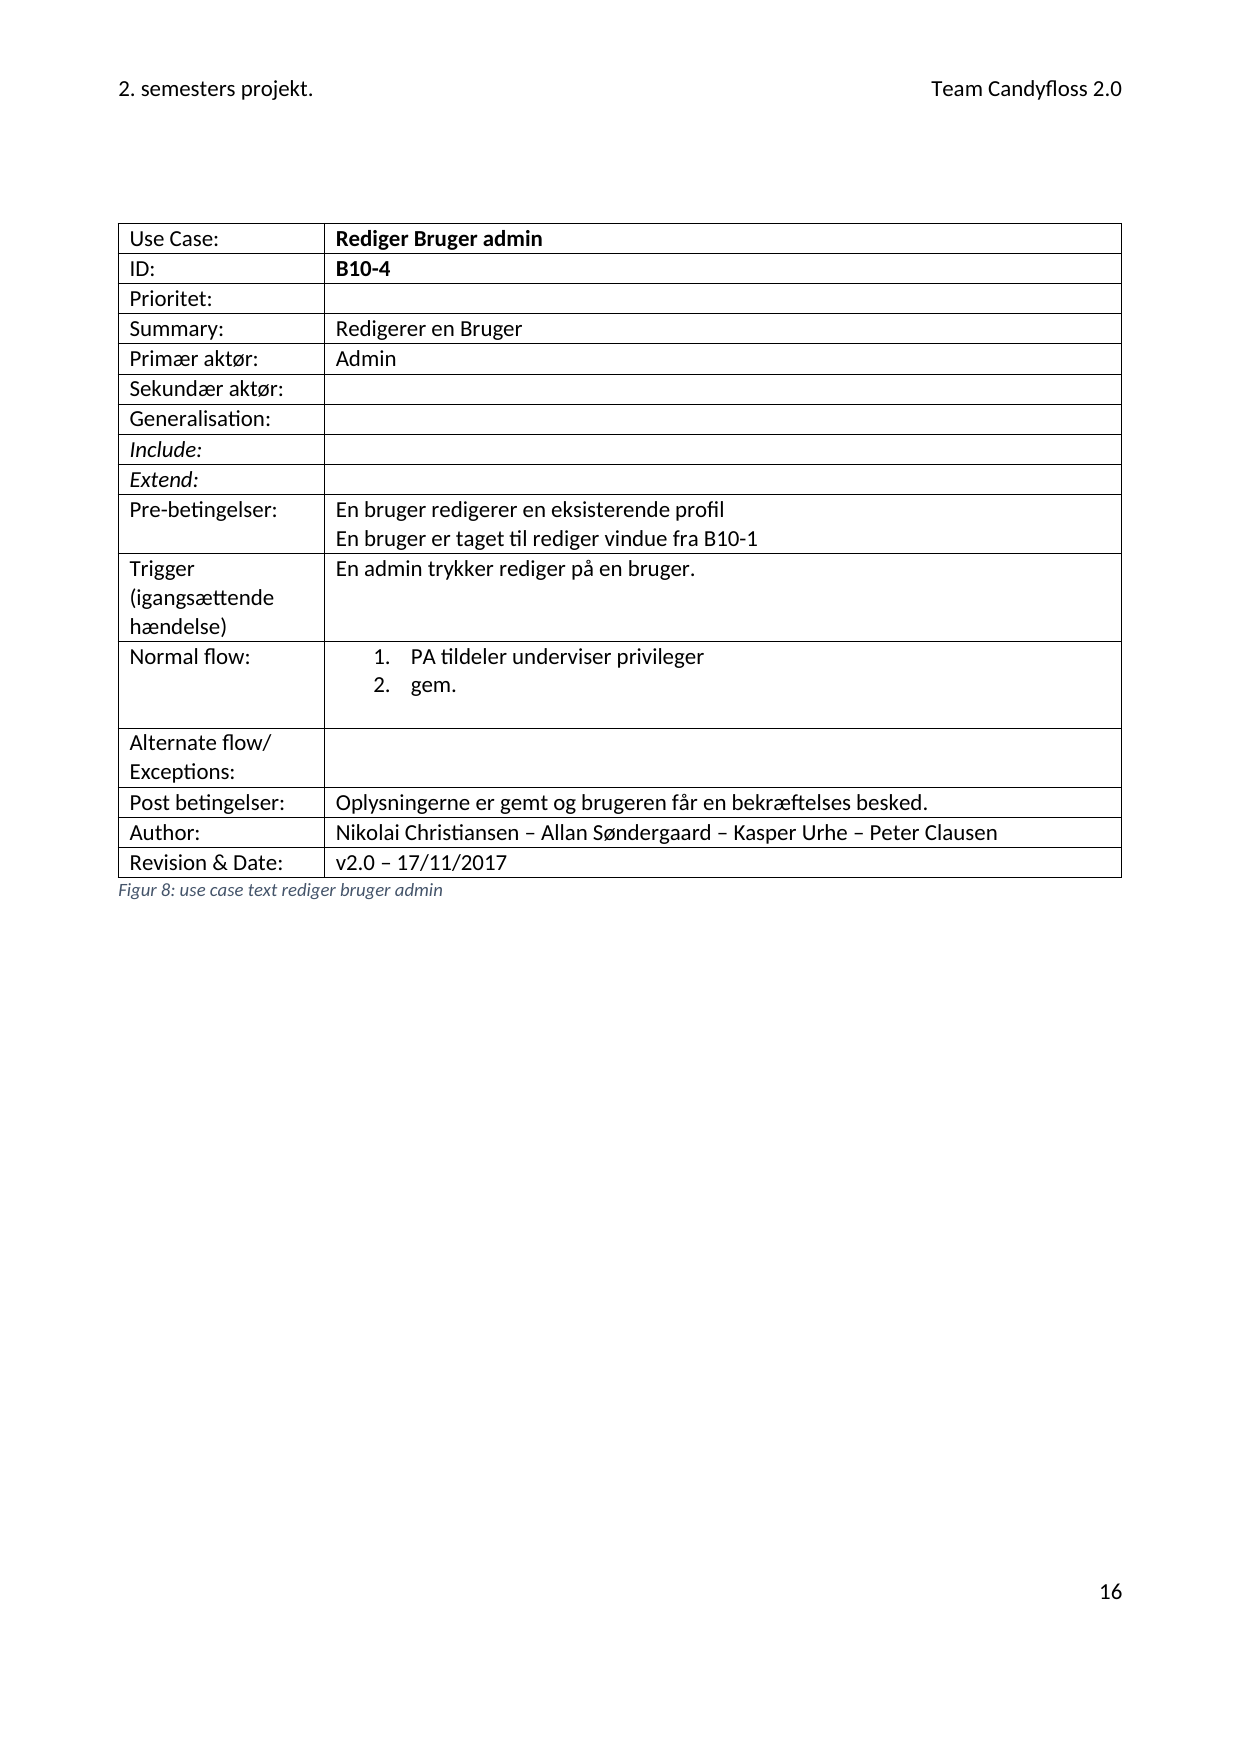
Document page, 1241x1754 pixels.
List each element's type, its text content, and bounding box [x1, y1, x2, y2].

table_cell Author: [119, 818, 324, 847]
table_cell [325, 465, 1121, 494]
table_cell Admin [325, 344, 1121, 373]
table_cell Post betingelser: [119, 788, 324, 817]
table_cell [325, 729, 1121, 787]
table_cell [325, 375, 1121, 403]
table_cell Prioritet: [119, 284, 324, 313]
table_cell Trigger (igangsættende hændelse) [119, 554, 324, 641]
table_cell B10-4 [325, 254, 1121, 283]
table_cell Redigerer en Bruger [325, 314, 1121, 343]
table_cell Alternate flow/ Exceptions: [119, 729, 324, 787]
table_cell Extend: [119, 465, 324, 494]
table_header Use Case: [119, 224, 324, 253]
table_cell Oplysningerne er gemt og brugeren får en bekræftelses besked. [325, 788, 1121, 817]
table_cell [325, 435, 1121, 464]
table_cell Nikolai Christiansen – Allan Søndergaard – Kasper Urhe – Peter Clausen [325, 818, 1121, 847]
table_cell [325, 405, 1121, 434]
table_cell PA tildeler underviser privileger gem. [325, 642, 1121, 727]
table_cell Normal flow: [119, 642, 324, 727]
table_cell Include: [119, 435, 324, 464]
table_cell Pre-betingelser: [119, 495, 324, 553]
text Figur 8: use case text rediger bruger admin [118, 878, 1122, 901]
table_cell [325, 284, 1121, 313]
table_cell En admin trykker rediger på en bruger. [325, 554, 1121, 641]
table_cell Sekundær aktør: [119, 375, 324, 403]
table_cell ID: [119, 254, 324, 283]
table_cell Generalisation: [119, 405, 324, 434]
table_cell Revision & Date: [119, 848, 324, 877]
table_cell En bruger redigerer en eksisterende profil En bruger er taget til rediger vindue fra B10-1 [325, 495, 1121, 553]
table_cell Primær aktør: [119, 344, 324, 373]
table_cell Summary: [119, 314, 324, 343]
table_cell v2.0 – 17/11/2017 [325, 848, 1121, 877]
table_header Rediger Bruger admin [325, 224, 1121, 253]
